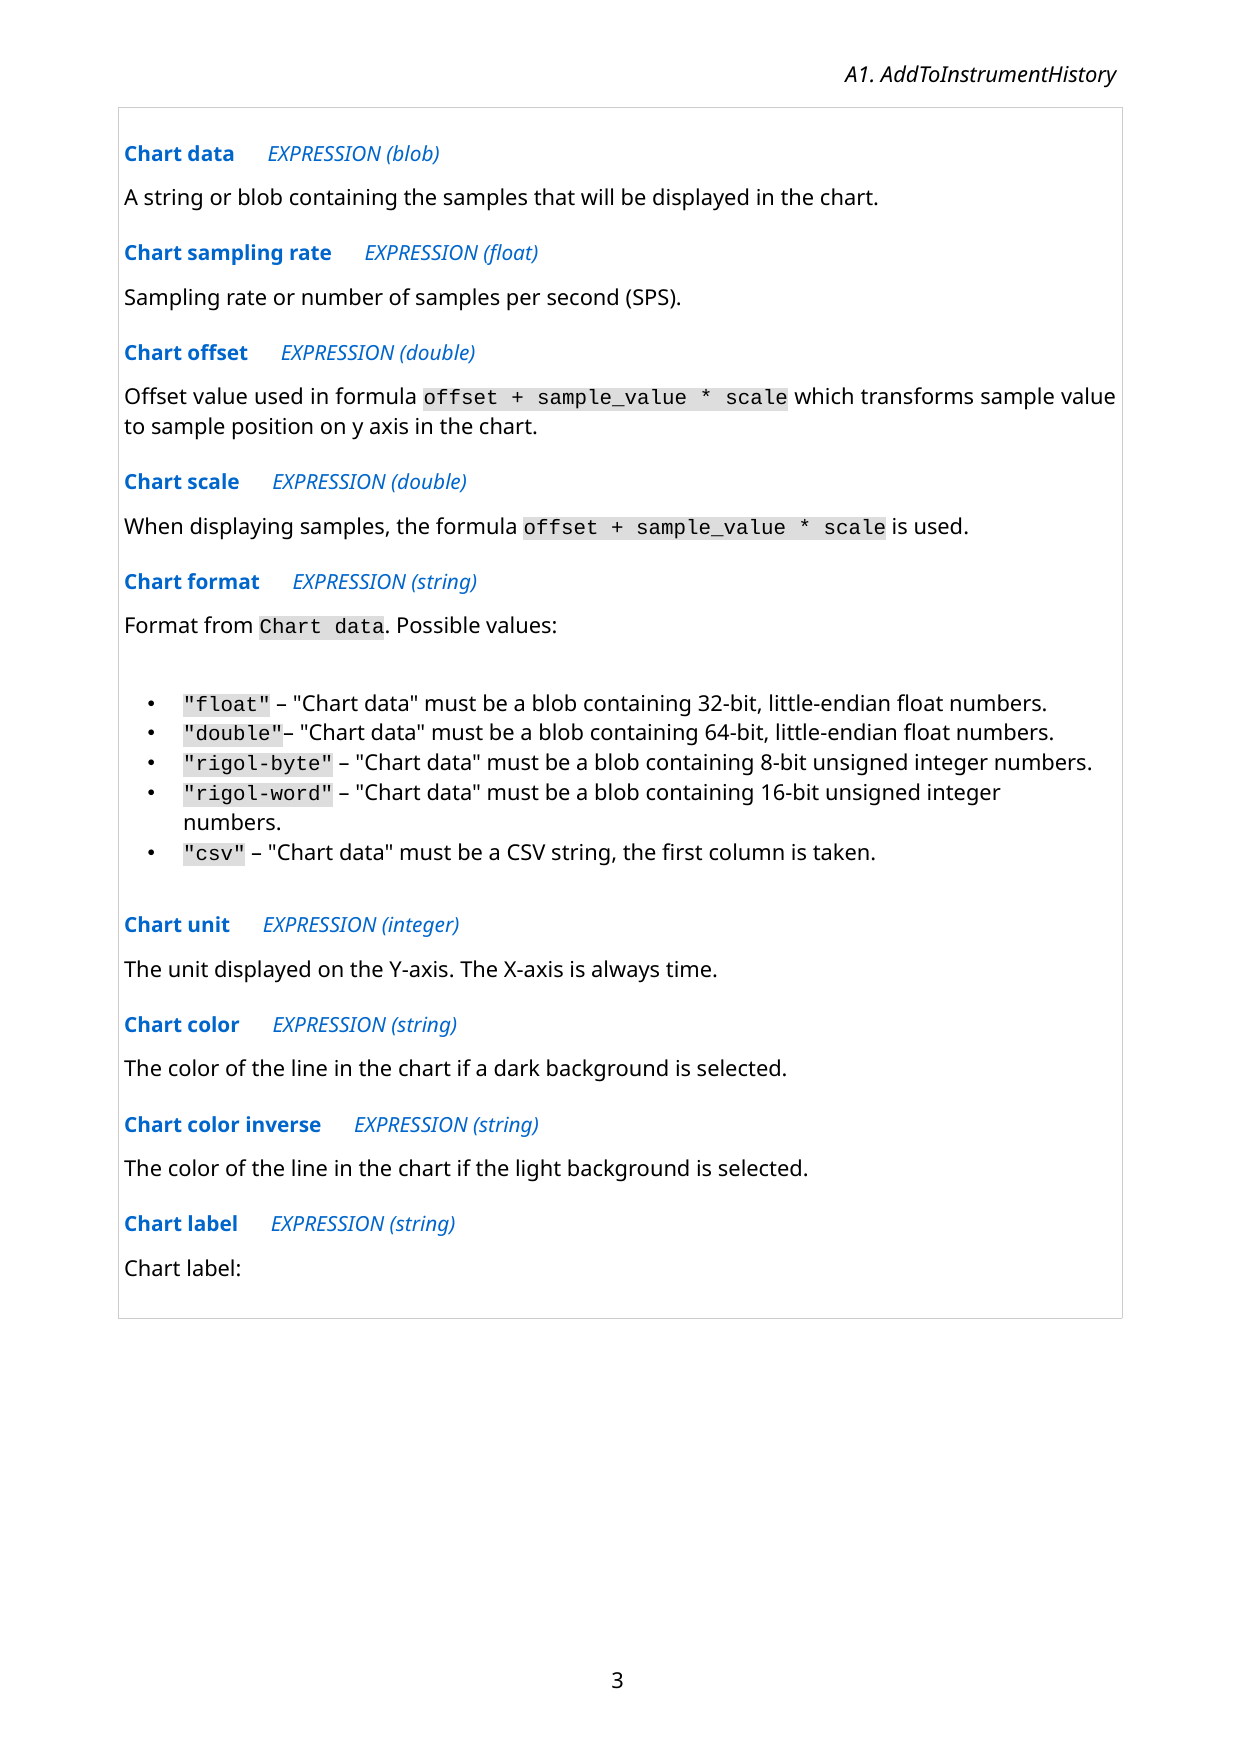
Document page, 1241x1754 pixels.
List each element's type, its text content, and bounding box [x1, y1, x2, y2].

table_cell Chart data EXPRESSION (blob) A string or blob containing the samples that will be displayed in the chart. Chart sampling rate EXPRESSION (float) Sampling rate or number of samples per second (SPS). Chart offset EXPRESSION (double) Offset value used in formula offset + sample_value * scale which transforms sample value to sample position on y axis in the chart. Chart scale EXPRESSION (double) When displaying samples, the formula offset + sample_value * scale is used. Chart format EXPRESSION (string) Format from Chart data. Possible values: "float" – "Chart data" must be a blob containing 32-bit, little-endian float numbers. "double"– "Chart data" must be a blob containing 64-bit, little-endian float numbers. "rigol-byte" – "Chart data" must be a blob containing 8-bit unsigned integer numbers. "rigol-word" – "Chart data" must be a blob containing 16-bit unsigned integer numbers. "csv" – "Chart data" must be a CSV string, the first column is taken. Chart unit EXPRESSION (integer) The unit displayed on the Y-axis. The X-axis is always time. Chart color EXPRESSION (string) The color of the line in the chart if a dark background is selected. Chart color inverse EXPRESSION (string) The color of the line in the chart if the light background is selected. Chart label EXPRESSION (string) Chart label: [119, 108, 1122, 1318]
